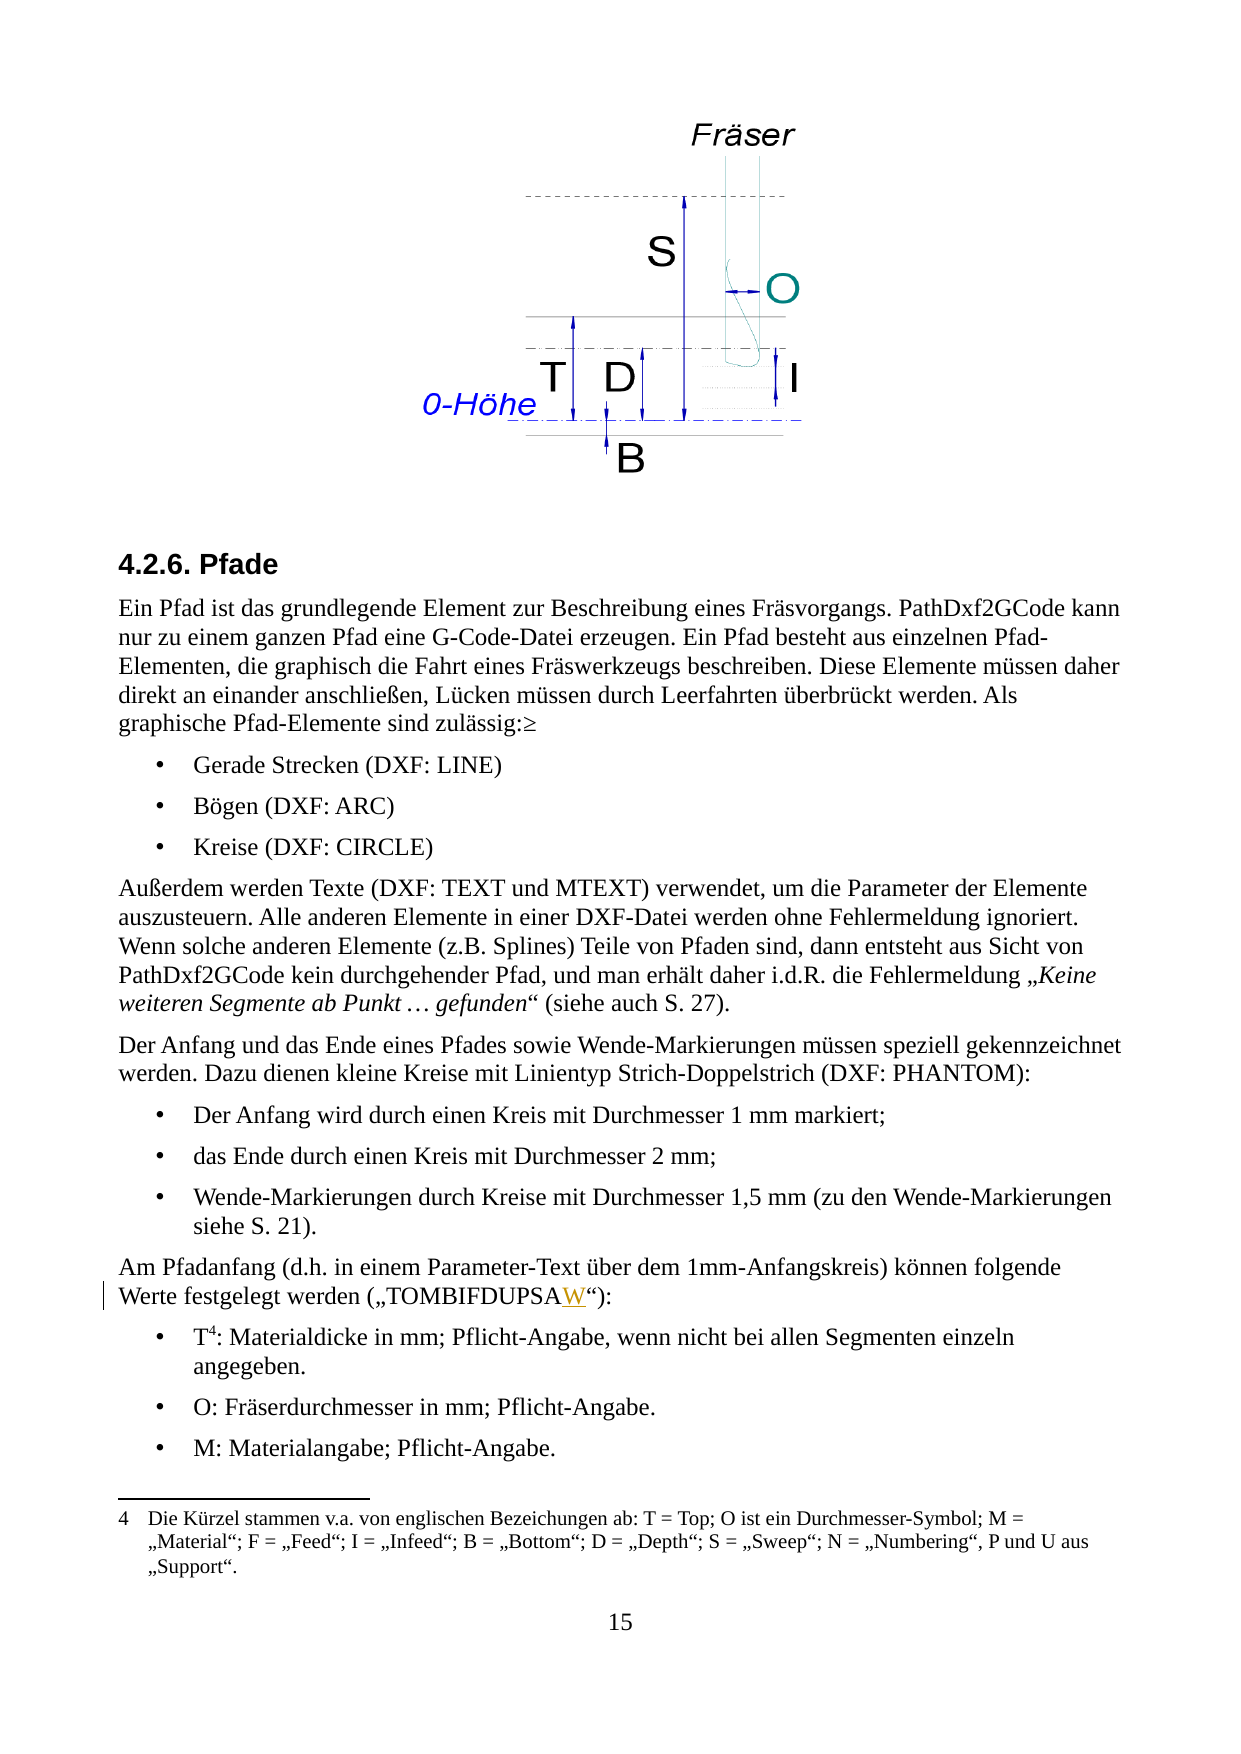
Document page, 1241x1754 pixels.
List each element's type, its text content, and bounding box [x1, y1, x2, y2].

subtitle 4.2.6. Pfade [118, 547, 1122, 581]
list Gerade Strecken (DXF: LINE) [156, 750, 1122, 778]
text Außerdem werden Texte (DXF: TEXT und MTEXT) verwendet, um die Parameter der Elemente auszusteuern. Alle anderen Elemente in einer DXF-Datei werden ohne Fehlermeldung ignoriert. Wenn solche anderen Elemente (z.B. Splines) Teile von Pfaden sind, dann entsteht aus Sicht von PathDxf2GCode kein durchgehender Pfad, und man erhält daher i.d.R. die Fehlermeldung „Keine weiteren Segmente ab Punkt … gefunden“ (siehe auch S. 26). [118, 873, 1122, 1017]
list Wende-Markierungen durch Kreise mit Durchmesser 1,5 mm (zu den Wende-Markierungen siehe S. 20). [156, 1182, 1122, 1240]
list Bögen (DXF: ARC) [156, 791, 1122, 820]
list O: Fräserdurchmesser in mm; Pflicht-Angabe. [156, 1392, 1122, 1421]
list das Ende durch einen Kreis mit Durchmesser 2 mm; [156, 1141, 1122, 1170]
list Der Anfang wird durch einen Kreis mit Durchmesser 1 mm markiert; [156, 1100, 1122, 1128]
text Der Anfang und das Ende eines Pfades sowie Wende-Markierungen müssen speziell gekennzeichnet werden. Dazu dienen kleine Kreise mit Linientyp Strich-Doppelstrich (DXF: PHANTOM): [118, 1030, 1122, 1087]
list Kreise (DXF: CIRCLE) [156, 832, 1122, 861]
list Die Kürzel stammen v.a. von englischen Bezeichungen ab: T = Top; O ist ein Durchmesser-Symbol; M = „Material“; F = „Feed“; I = „Infeed“; B = „Bottom“; D = „Depth“; S = „Sweep“; N = „Numbering“, P und U aus „Support“. [118, 1505, 1122, 1578]
list T: Materialdicke in mm; Pflicht-Angabe, wenn nicht bei allen Segmenten einzeln angegeben. [156, 1322, 1122, 1380]
list M: Materialangabe; Pflicht-Angabe. [156, 1433, 1122, 1462]
text Ein Pfad ist das grundlegende Element zur Beschreibung eines Fräsvorgangs. PathDxf2GCode kann nur zu einem ganzen Pfad eine G-Code-Datei erzeugen. Ein Pfad besteht aus einzelnen Pfad-Elementen, die graphisch die Fahrt eines Fräswerkzeugs beschreiben. Diese Elemente müssen daher direkt an einander anschließen, Lücken müssen durch Leerfahrten überbrückt werden. Als graphische Pfad-Elemente sind zulässig:≥ [118, 593, 1122, 737]
text Am Pfadanfang (d.h. in einem Parameter-Text über dem 1mm-Anfangskreis) können folgende Werte festgelegt werden („TOMBIFDUPSAW“): [118, 1252, 1122, 1310]
